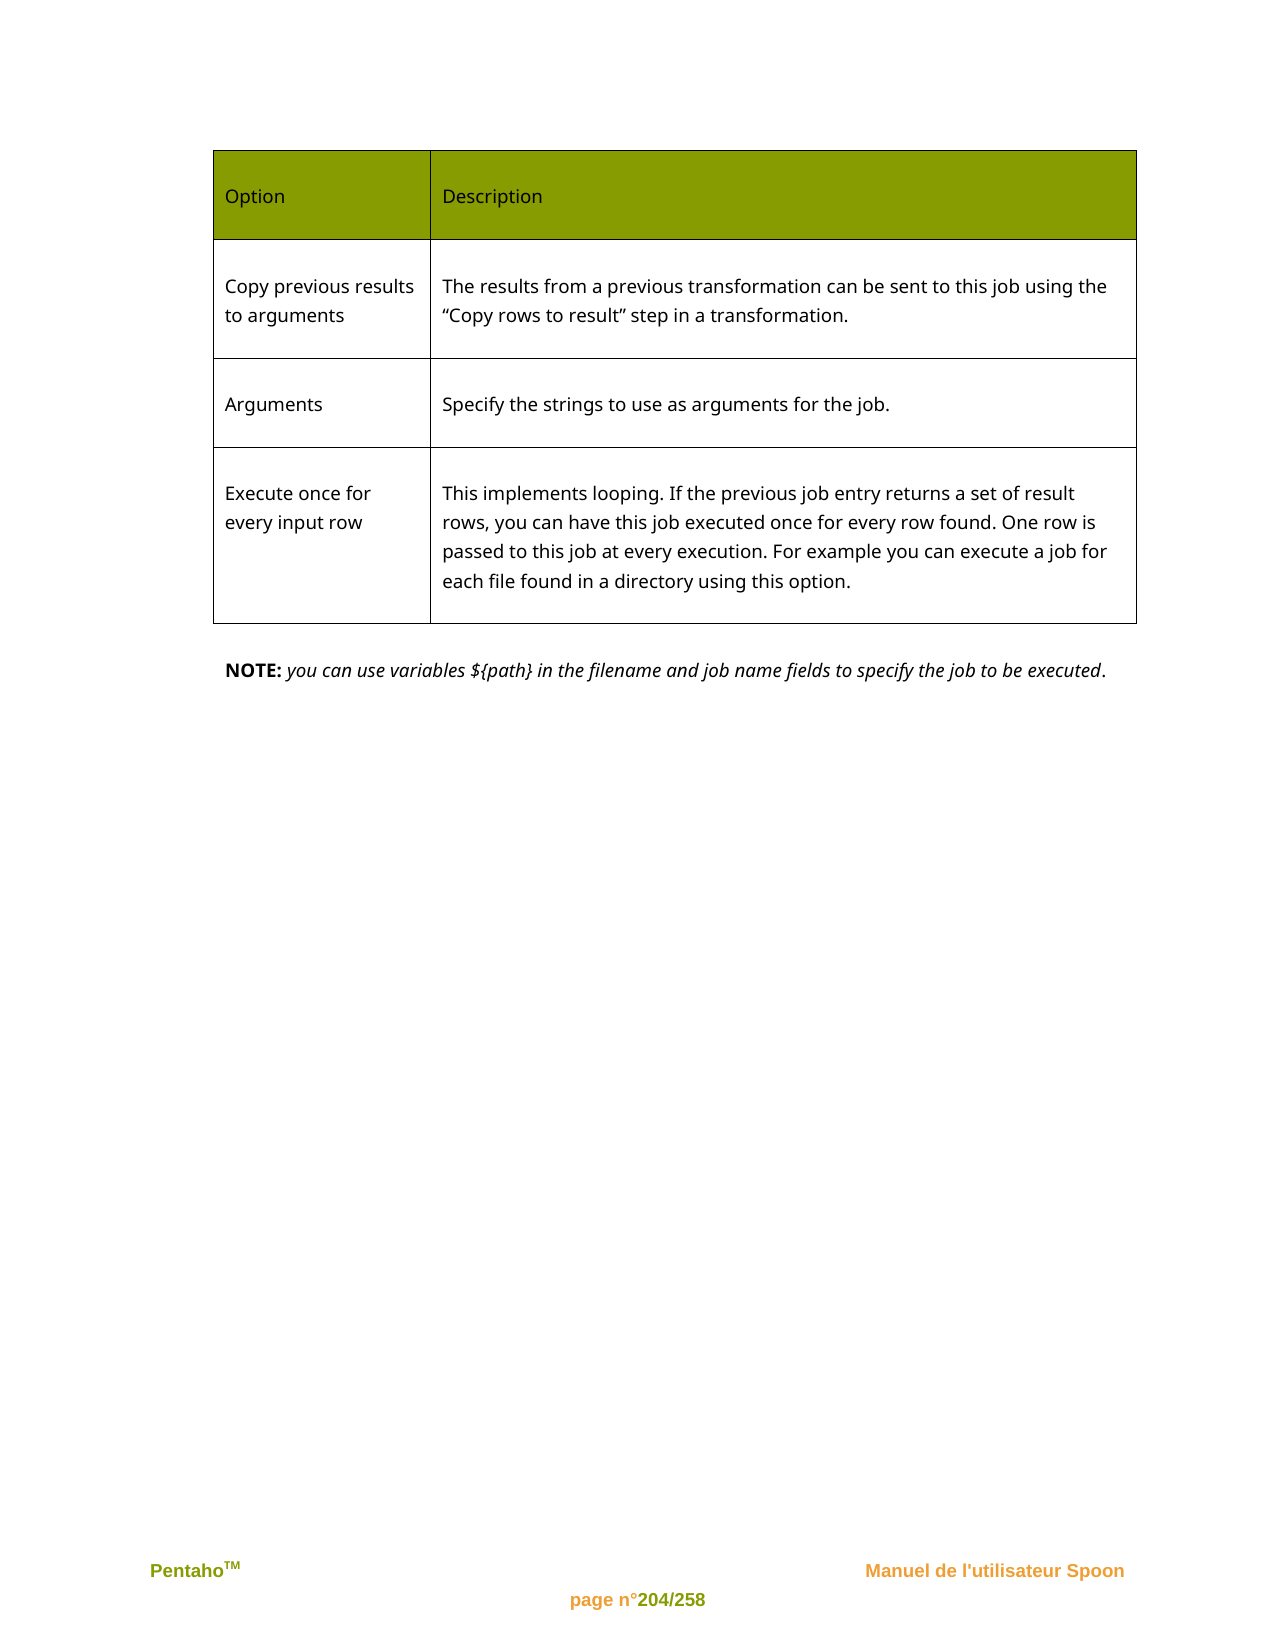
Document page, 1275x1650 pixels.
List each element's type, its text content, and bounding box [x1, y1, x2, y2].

table_header Option [214, 151, 430, 239]
table_header Description [431, 151, 1136, 239]
table_cell Arguments [214, 359, 430, 447]
table_cell This implements looping. If the previous job entry returns a set of result rows, you can have this job executed once for every row found. One row is passed to this job at every execution. For example you can execute a job for each file found in a directory using this option. [431, 448, 1136, 623]
table_cell Execute once for every input row [214, 448, 430, 623]
table_cell The results from a previous transformation can be sent to this job using the “Copy rows to result” step in a transformation. [431, 240, 1136, 357]
table_cell Copy previous results to arguments [214, 240, 430, 357]
text NOTE: you can use variables ${path} in the filename and job name fields to specify the job to be executed. [225, 654, 1125, 683]
table_cell Specify the strings to use as arguments for the job. [431, 359, 1136, 447]
